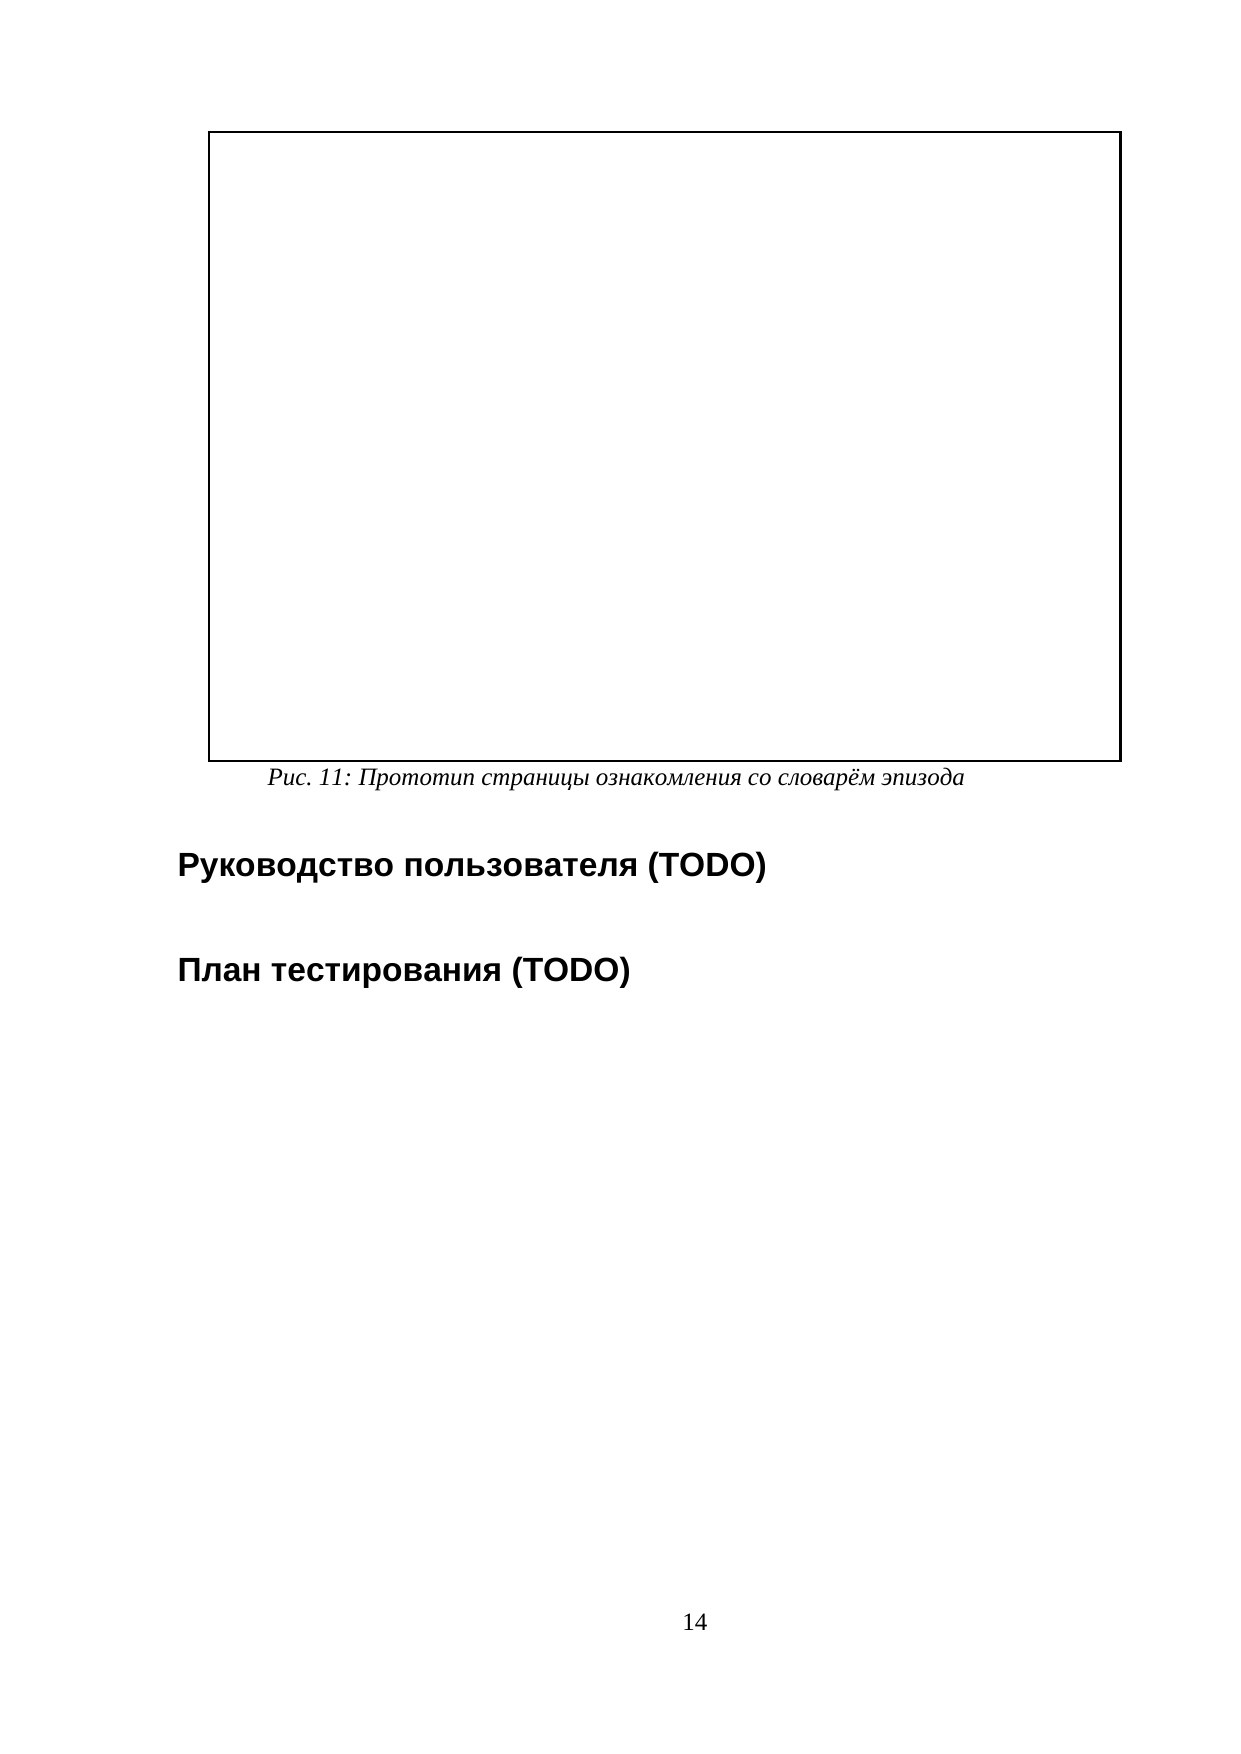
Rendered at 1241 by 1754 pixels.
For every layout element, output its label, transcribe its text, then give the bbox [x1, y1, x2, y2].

subtitle Руководство пользователя (TODO) [177, 844, 1152, 883]
subtitle План тестирования (TODO) [177, 949, 1152, 988]
text Рис. 11: Прототип страницы ознакомления со словарём эпизода [207, 132, 1121, 791]
